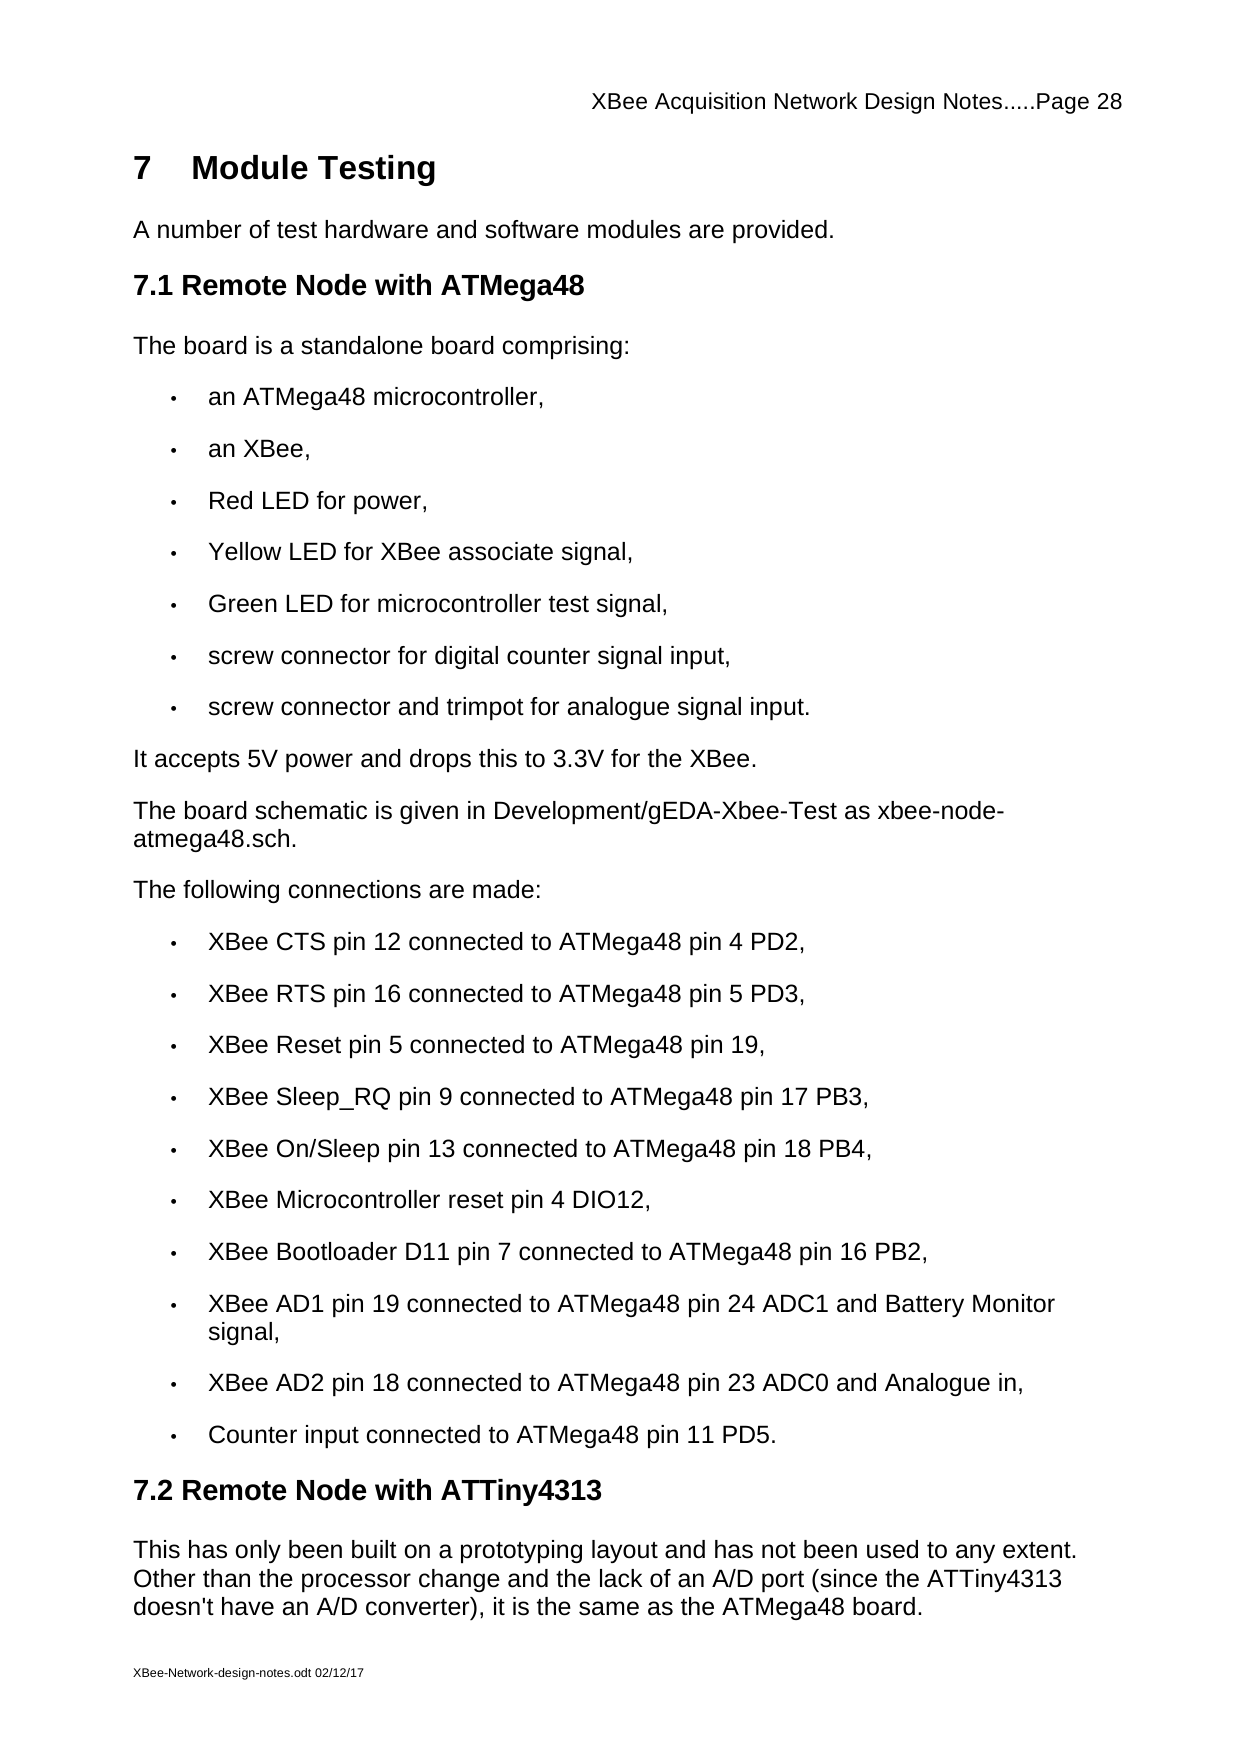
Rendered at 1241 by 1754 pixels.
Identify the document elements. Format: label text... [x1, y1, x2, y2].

text It accepts 5V power and drops this to 3.3V for the XBee. [133, 745, 1123, 773]
list an ATMega48 microcontroller, [170, 383, 1123, 411]
text A number of test hardware and software modules are provided. [133, 216, 1123, 244]
list an XBee, [170, 435, 1123, 463]
list XBee CTS pin 12 connected to ATMega48 pin 4 PD2, [170, 928, 1123, 956]
list XBee RTS pin 16 connected to ATMega48 pin 5 PD3, [170, 980, 1123, 1008]
list XBee AD2 pin 18 connected to ATMega48 pin 23 ADC0 and Analogue in, [170, 1369, 1123, 1397]
subtitle Module Testing [133, 149, 1123, 186]
list Yellow LED for XBee associate signal, [170, 538, 1123, 566]
text The following connections are made: [133, 876, 1123, 904]
list Green LED for microcontroller test signal, [170, 590, 1123, 618]
text This has only been built on a prototyping layout and has not been used to any extent. Other than the processor change and the lack of an A/D port (since the ATTiny4313 doesn't have an A/D converter), it is the same as the ATMega48 board. [133, 1536, 1123, 1621]
list XBee AD1 pin 19 connected to ATMega48 pin 24 ADC1 and Battery Monitor signal, [170, 1290, 1123, 1346]
list XBee Bootloader D11 pin 7 connected to ATMega48 pin 16 PB2, [170, 1238, 1123, 1266]
list XBee Sleep_RQ pin 9 connected to ATMega48 pin 17 PB3, [170, 1083, 1123, 1111]
subtitle Remote Node with ATTiny4313 [133, 1474, 1123, 1506]
list XBee On/Sleep pin 13 connected to ATMega48 pin 18 PB4, [170, 1135, 1123, 1163]
subtitle Remote Node with ATMega48 [133, 269, 1123, 302]
list Counter input connected to ATMega48 pin 11 PD5. [170, 1421, 1123, 1449]
list XBee Microcontroller reset pin 4 DIO12, [170, 1186, 1123, 1214]
text The board is a standalone board comprising: [133, 332, 1123, 360]
list screw connector and trimpot for analogue signal input. [170, 693, 1123, 721]
list screw connector for digital counter signal input, [170, 642, 1123, 670]
text The board schematic is given in Development/gEDA-Xbee-Test as xbee-node-atmega48.sch. [133, 797, 1123, 853]
list Red LED for power, [170, 487, 1123, 515]
list XBee Reset pin 5 connected to ATMega48 pin 19, [170, 1031, 1123, 1059]
